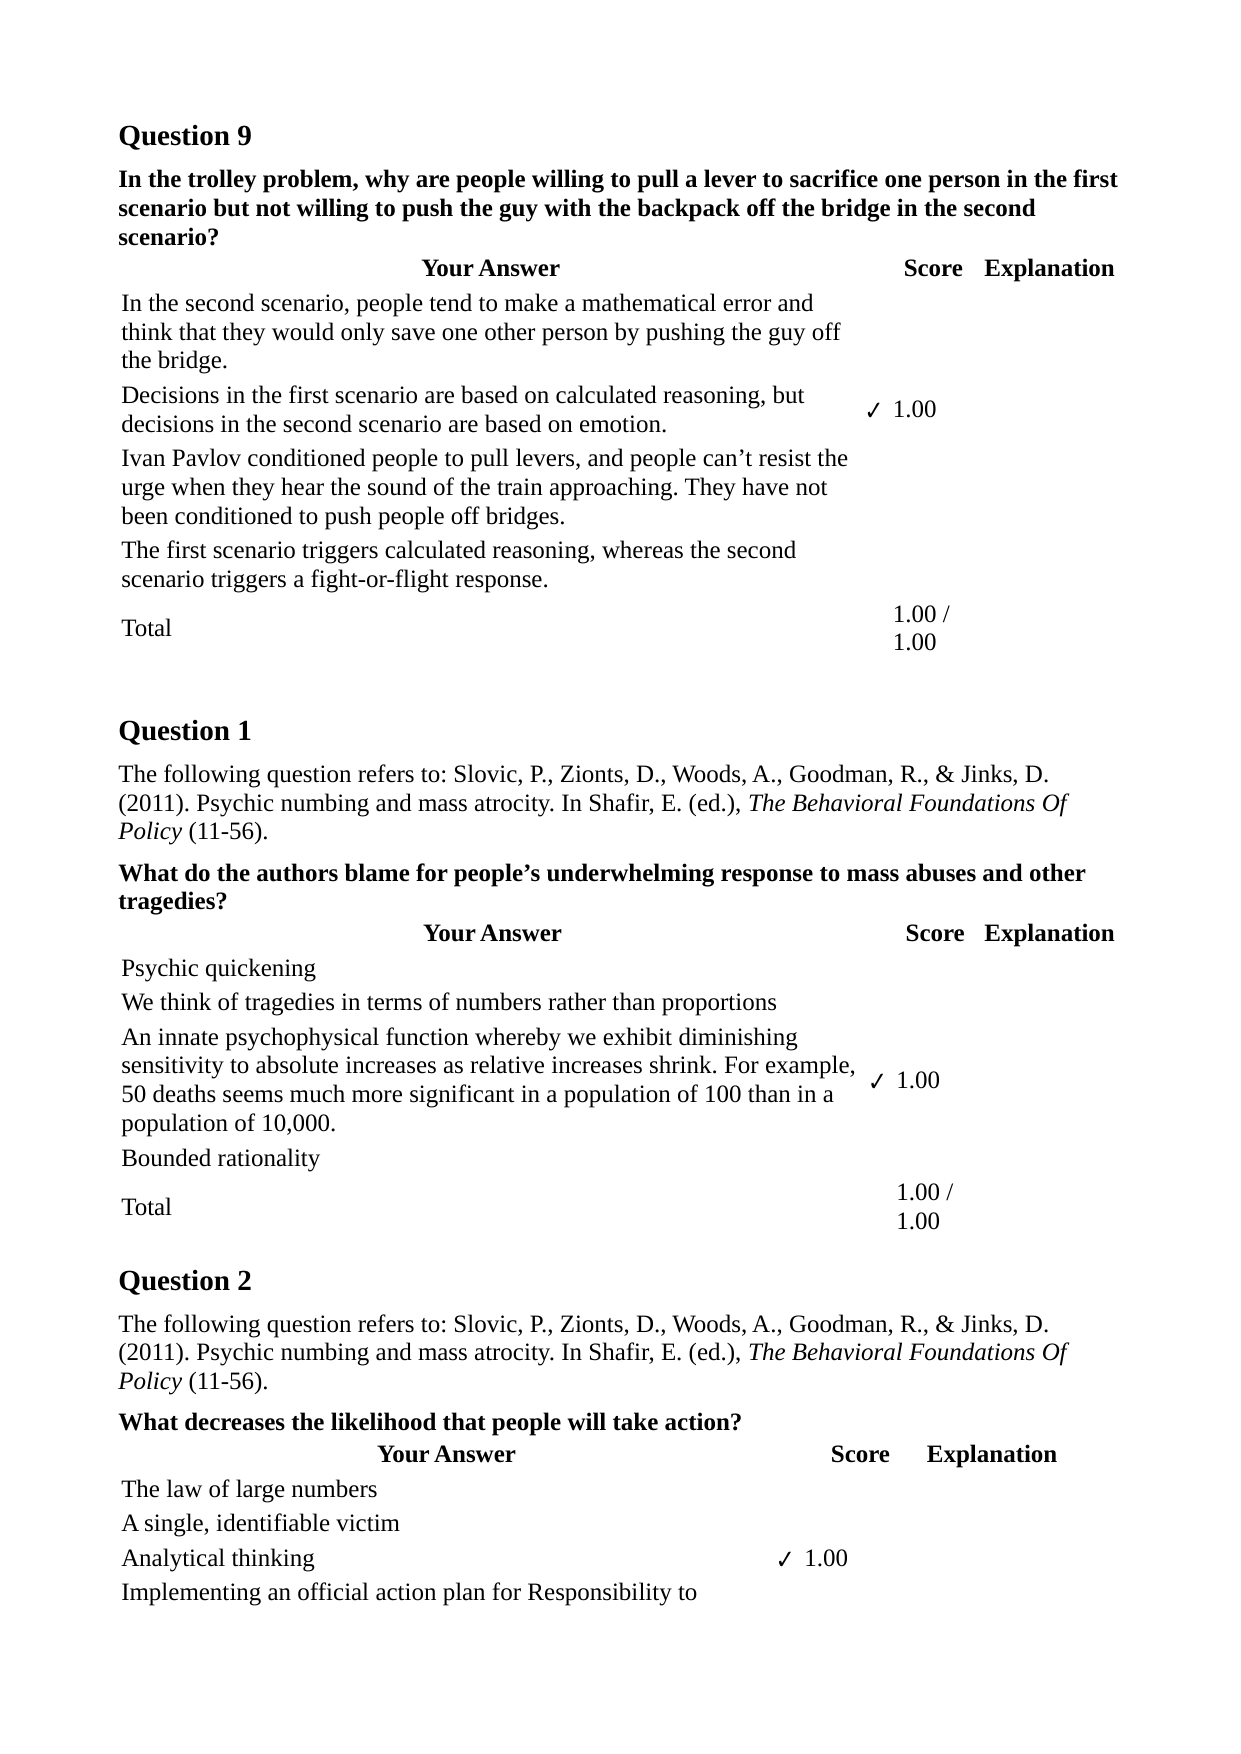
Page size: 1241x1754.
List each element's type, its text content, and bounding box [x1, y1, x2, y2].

table_cell [977, 285, 1122, 377]
table_cell [893, 950, 977, 984]
table_cell [775, 1471, 801, 1505]
table_cell Bounded rationality [118, 1140, 867, 1174]
table_header [867, 915, 893, 950]
table_cell [977, 440, 1122, 532]
table_cell [801, 1471, 919, 1505]
table_cell The first scenario triggers calculated reasoning, whereas the second scenario triggers a fight-or-flight response. [118, 533, 863, 596]
table_header [863, 250, 890, 285]
subtitle Question 1 [118, 713, 1122, 746]
text What do the authors blame for people’s underwhelming response to mass abuses and other tragedies? [118, 858, 1122, 915]
table_cell [977, 377, 1122, 440]
table_cell [977, 1019, 1122, 1140]
table_cell [919, 1471, 1064, 1505]
table_header [775, 1436, 801, 1471]
table_cell [977, 1174, 1122, 1238]
table_header Your Answer [118, 1436, 774, 1471]
table_header Your Answer [118, 250, 863, 285]
table_cell [919, 1540, 1064, 1574]
text The following question refers to: Slovic, P., Zionts, D., Woods, A., Goodman, R., & Jinks, D. (2011). Psychic numbing and mass atrocity. In Shafir, E. (ed.), The Behavioral Foundations Of Policy (11-56). [118, 1309, 1122, 1395]
text The following question refers to: Slovic, P., Zionts, D., Woods, A., Goodman, R., & Jinks, D. (2011). Psychic numbing and mass atrocity. In Shafir, E. (ed.), The Behavioral Foundations Of Policy (11-56). [118, 759, 1122, 845]
table_cell [775, 1575, 801, 1609]
table_cell Analytical thinking [118, 1540, 774, 1574]
table_cell In the second scenario, people tend to make a mathematical error and think that they would only save one other person by pushing the guy off the bridge. [118, 285, 863, 377]
table_cell [867, 984, 893, 1019]
table_cell [893, 984, 977, 1019]
table_cell [890, 440, 977, 532]
table_cell A single, identifiable victim [118, 1505, 774, 1540]
table_cell [919, 1505, 1064, 1540]
table_cell [801, 1575, 919, 1609]
table_header Explanation [977, 915, 1122, 950]
table_cell [863, 596, 890, 659]
table_cell [863, 440, 890, 532]
table_cell We think of tragedies in terms of numbers rather than proportions [118, 984, 867, 1019]
table_header Explanation [977, 250, 1122, 285]
table_header Your Answer [118, 915, 867, 950]
table_cell 1.00 / 1.00 [890, 596, 977, 659]
table_cell 1.00 [893, 1019, 977, 1140]
table_header Score [890, 250, 977, 285]
table_cell [977, 950, 1122, 984]
table_cell 1.00 [890, 377, 977, 440]
table_cell [893, 1140, 977, 1174]
table_cell [867, 1174, 893, 1238]
table_cell [977, 596, 1122, 659]
table_cell [890, 285, 977, 377]
table_cell Ivan Pavlov conditioned people to pull levers, and people can’t resist the urge when they hear the sound of the train approaching. They have not been conditioned to push people off bridges. [118, 440, 863, 532]
table_cell [977, 984, 1122, 1019]
table_cell Implementing an official action plan for Responsibility to [118, 1575, 774, 1609]
table_cell Psychic quickening [118, 950, 867, 984]
table_cell An innate psychophysical function whereby we exhibit diminishing sensitivity to absolute increases as relative increases shrink. For example, 50 deaths seems much more significant in a population of 100 than in a population of 10,000. [118, 1019, 867, 1140]
text What decreases the likelihood that people will take action? [118, 1407, 1122, 1436]
table_cell ✔ [863, 377, 890, 440]
table_cell The law of large numbers [118, 1471, 774, 1505]
table_cell [775, 1505, 801, 1540]
table_header Explanation [919, 1436, 1064, 1471]
table_cell [919, 1575, 1064, 1609]
subtitle Question 2 [118, 1263, 1122, 1296]
table_cell [890, 533, 977, 596]
table_cell [867, 1140, 893, 1174]
table_cell Total [118, 596, 863, 659]
subtitle Question 9 [118, 118, 1122, 152]
table_cell [867, 950, 893, 984]
table_header Score [893, 915, 977, 950]
table_cell ✔ [775, 1540, 801, 1574]
table_cell [863, 285, 890, 377]
text In the trolley problem, why are people willing to pull a lever to sacrifice one person in the first scenario but not willing to push the guy with the backpack off the bridge in the second scenario? [118, 164, 1122, 250]
table_cell ✔ [867, 1019, 893, 1140]
table_cell [863, 533, 890, 596]
table_cell 1.00 / 1.00 [893, 1174, 977, 1238]
table_cell [801, 1505, 919, 1540]
table_cell 1.00 [801, 1540, 919, 1574]
table_cell [977, 1140, 1122, 1174]
table_cell [977, 533, 1122, 596]
table_header Score [801, 1436, 919, 1471]
table_cell Total [118, 1174, 867, 1238]
table_cell Decisions in the first scenario are based on calculated reasoning, but decisions in the second scenario are based on emotion. [118, 377, 863, 440]
